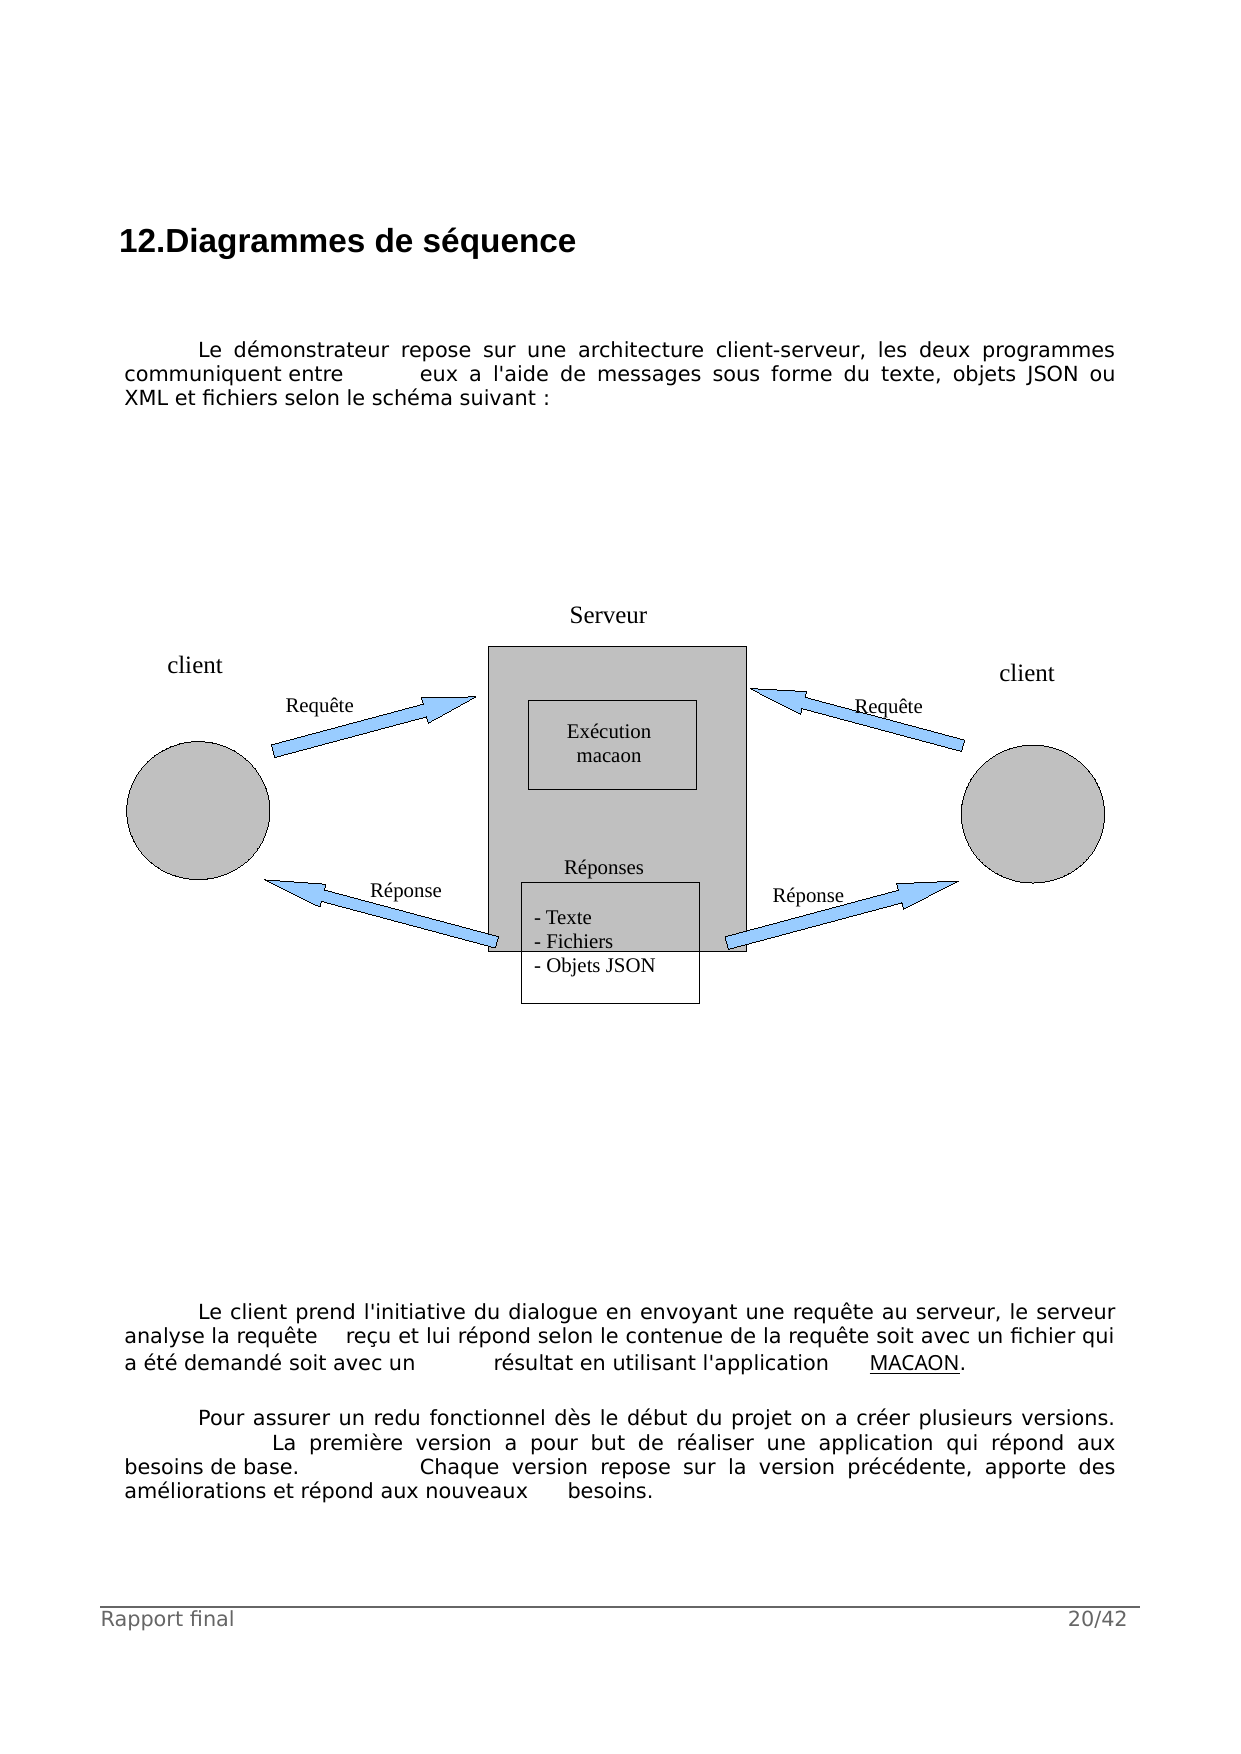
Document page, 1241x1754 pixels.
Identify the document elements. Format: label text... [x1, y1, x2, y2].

text Le démonstrateur repose sur une architecture client-serveur, les deux programmes communiquent entre eux a l'aide de messages sous forme du texte, objets JSON ou XML et fichiers selon le schéma suivant : [124, 338, 1116, 410]
text Pour assurer un redu fonctionnel dès le début du projet on a créer plusieurs versions. La première version a pour but de réaliser une application qui répond aux besoins de base. Chaque version repose sur la version précédente, apporte des améliorations et répond aux nouveaux besoins. [124, 1406, 1116, 1503]
subtitle 12.Diagrammes de séquence [100, 221, 1140, 259]
text Le client prend l'initiative du dialogue en envoyant une requête au serveur, le serveur analyse la requête reçu et lui répond selon le contenue de la requête soit avec un fichier qui a été demandé soit avec un résultat en utilisant l'application MACAON. [124, 1300, 1116, 1377]
